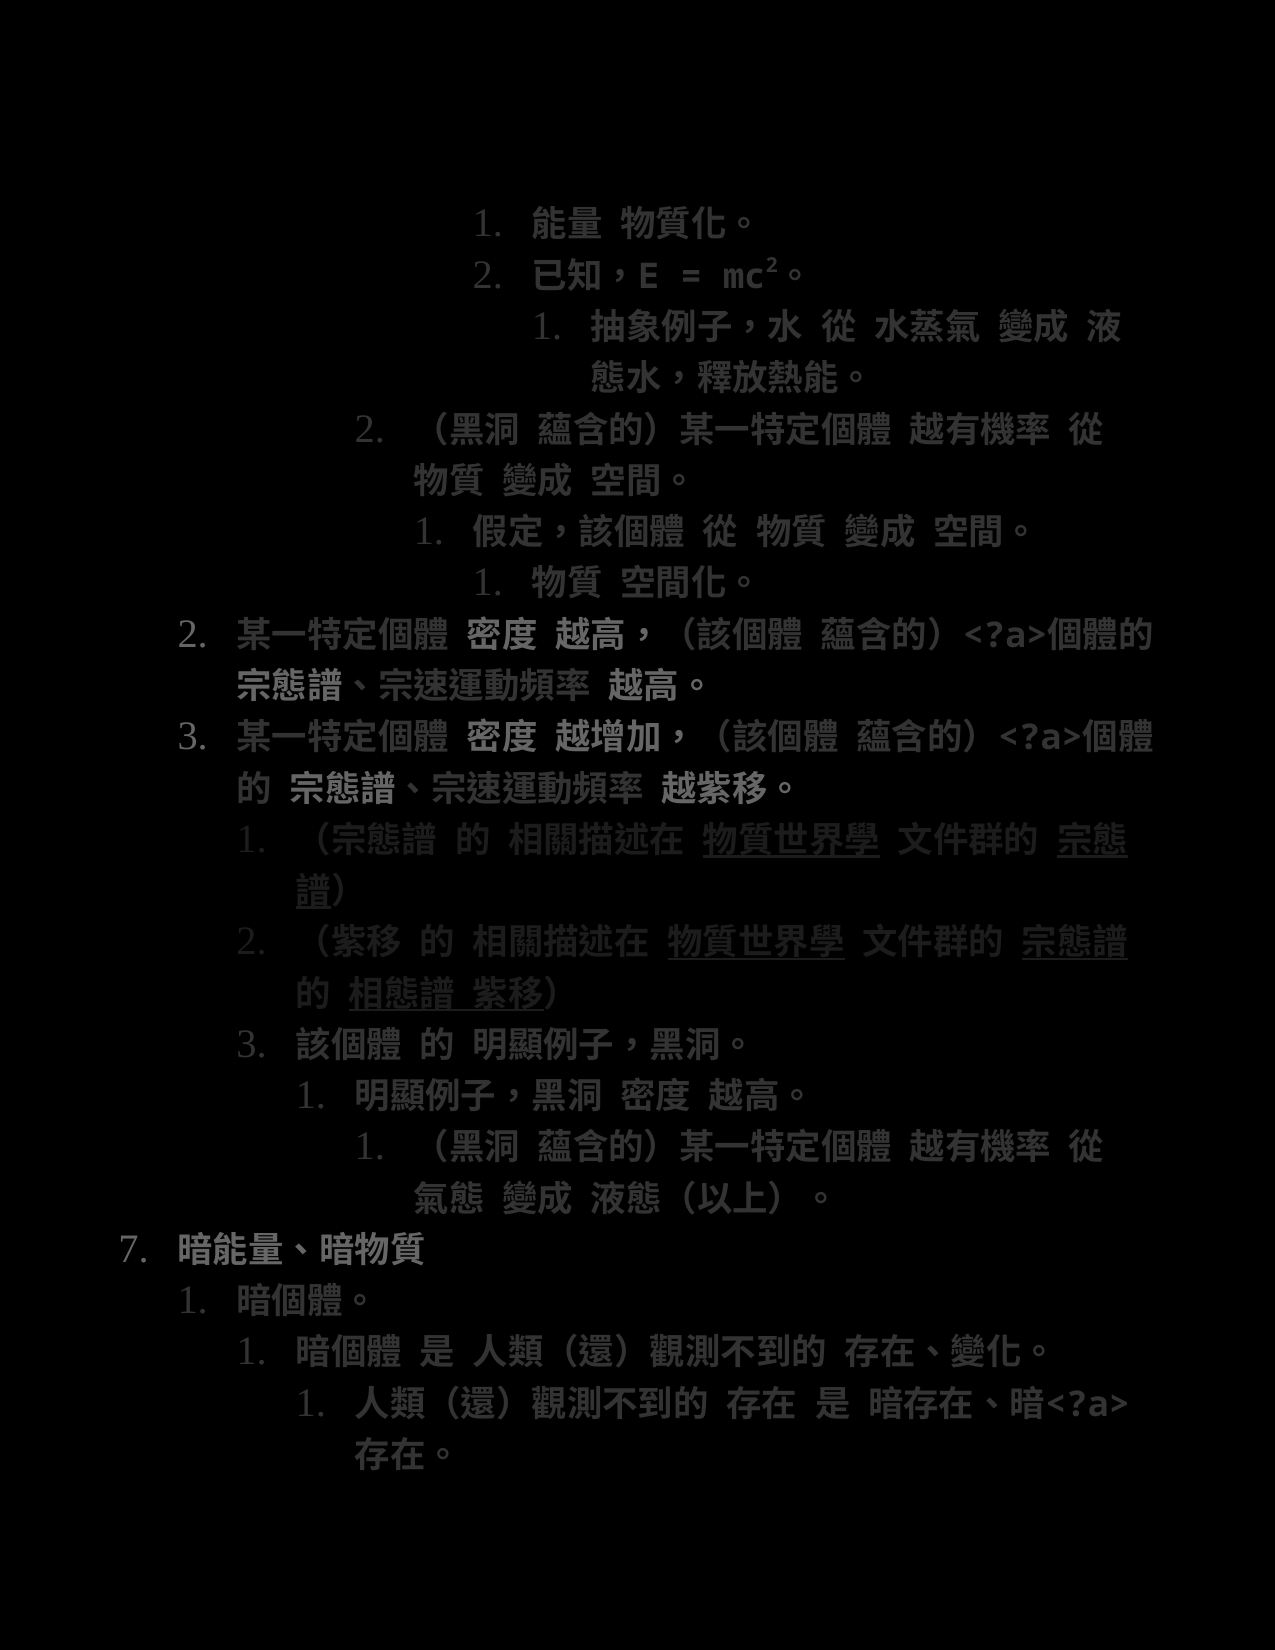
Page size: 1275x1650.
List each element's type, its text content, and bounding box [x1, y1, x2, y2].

list （紫移 的 相關描述在 物質世界學 文件群的 宗態譜的 相態譜 紫移） [236, 914, 1157, 1016]
list 抽象例子，水 從 水蒸氣 變成 液態水，釋放熱能。 [532, 298, 1157, 401]
list 人類（還）觀測不到的 存在 是 暗存在、暗<?a>存在。 [295, 1375, 1157, 1477]
list （黑洞 蘊含的）某一特定個體 越有機率 從 物質 變成 空間。 [354, 401, 1157, 503]
list （宗態譜 的 相關描述在 物質世界學 文件群的 宗態譜） [236, 811, 1157, 914]
list （黑洞 蘊含的）某一特定個體 越有機率 從 氣態 變成 液態（以上）。 [354, 1119, 1157, 1221]
list 暗能量、暗物質 [118, 1221, 1157, 1272]
list 假定，該個體 從 物質 變成 空間。 [413, 503, 1157, 555]
list 能量 物質化。 [472, 196, 1157, 247]
list 某一特定個體 密度 越增加，（該個體 蘊含的）<?a>個體的 宗態譜、宗速運動頻率 越紫移。 [177, 708, 1157, 811]
list 明顯例子，黑洞 密度 越高。 [295, 1067, 1157, 1119]
list 已知，E = mc2。 [472, 247, 1157, 298]
list 暗個體 是 人類（還）觀測不到的 存在、變化。 [236, 1324, 1157, 1375]
list 某一特定個體 密度 越高，（該個體 蘊含的）<?a>個體的 宗態譜、宗速運動頻率 越高。 [177, 606, 1157, 708]
list 物質 空間化。 [472, 555, 1157, 606]
list 暗個體。 [177, 1272, 1157, 1324]
list 該個體 的 明顯例子，黑洞。 [236, 1016, 1157, 1067]
